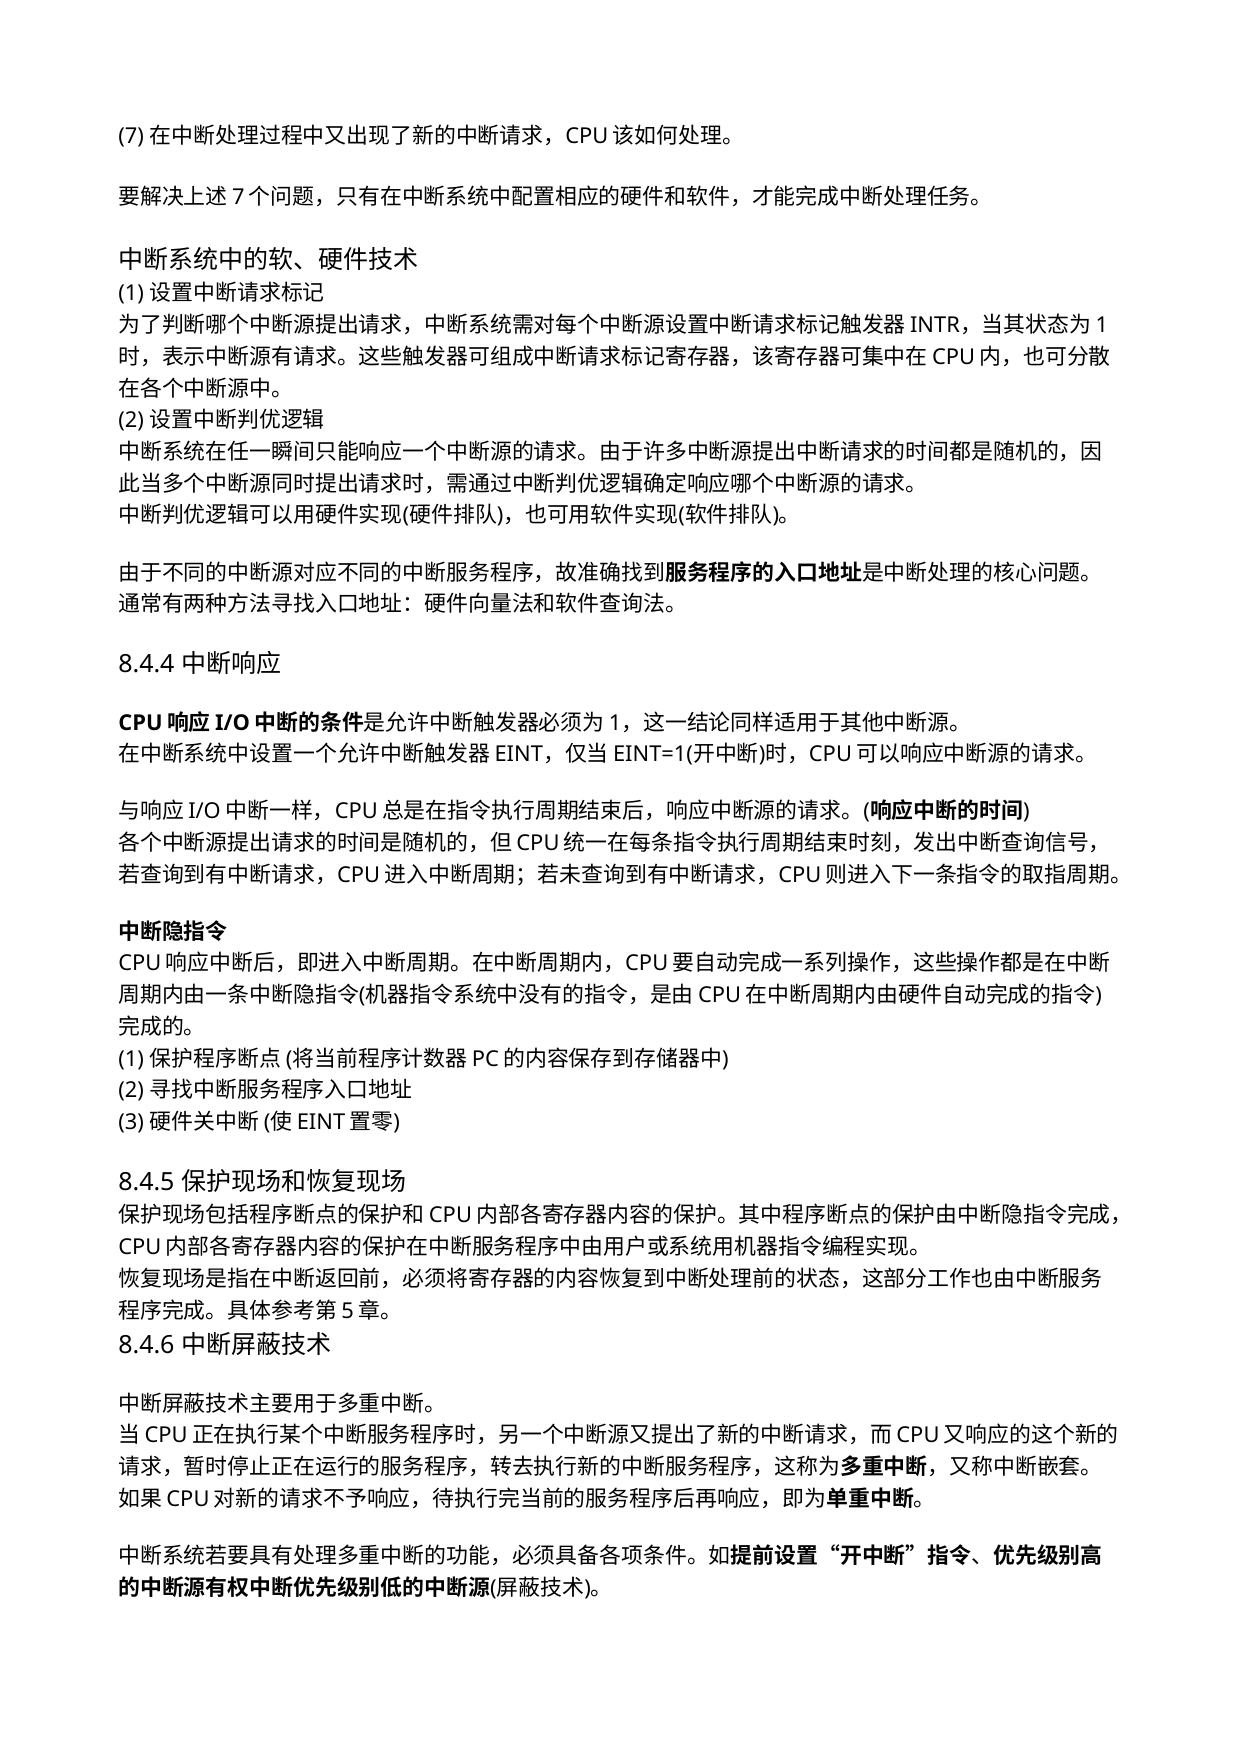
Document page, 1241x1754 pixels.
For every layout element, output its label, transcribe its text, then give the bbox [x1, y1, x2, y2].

text 中断隐指令 [118, 914, 1122, 945]
text CPU响应中断后，即进入中断周期。在中断周期内，CPU要自动完成一系列操作，这些操作都是在中断周期内由一条中断隐指令(机器指令系统中没有的指令，是由CPU在中断周期内由硬件自动完成的指令)完成的。 [118, 945, 1122, 1041]
text (1) 设置中断请求标记 [118, 275, 1122, 307]
text 8.4.5 保护现场和恢复现场 [118, 1161, 1122, 1197]
text 如果CPU对新的请求不予响应，待执行完当前的服务程序后再响应，即为单重中断。 [118, 1481, 1122, 1513]
text (2) 寻找中断服务程序入口地址 [118, 1072, 1122, 1104]
text 中断系统中的软、硬件技术 [118, 239, 1122, 275]
text 在中断系统中设置一个允许中断触发器EINT，仅当EINT=1(开中断)时，CPU可以响应中断源的请求。 [118, 736, 1122, 768]
text 各个中断源提出请求的时间是随机的，但CPU统一在每条指令执行周期结束时刻，发出中断查询信号，若查询到有中断请求，CPU进入中断周期；若未查询到有中断请求，CPU则进入下一条指令的取指周期。 [118, 825, 1122, 888]
text 由于不同的中断源对应不同的中断服务程序，故准确找到服务程序的入口地址是中断处理的核心问题。通常有两种方法寻找入口地址：硬件向量法和软件查询法。 [118, 554, 1122, 618]
text 中断系统若要具有处理多重中断的功能，必须具备各项条件。如提前设置“开中断”指令、优先级别高的中断源有权中断优先级别低的中断源(屏蔽技术)。 [118, 1538, 1122, 1601]
text (3) 硬件关中断 (使EINT置零) [118, 1104, 1122, 1136]
text (2) 设置中断判优逻辑 [118, 402, 1122, 434]
text 中断系统在任一瞬间只能响应一个中断源的请求。由于许多中断源提出中断请求的时间都是随机的，因此当多个中断源同时提出请求时，需通过中断判优逻辑确定响应哪个中断源的请求。 [118, 434, 1122, 497]
text 为了判断哪个中断源提出请求，中断系统需对每个中断源设置中断请求标记触发器INTR，当其状态为1时，表示中断源有请求。这些触发器可组成中断请求标记寄存器，该寄存器可集中在CPU内，也可分散在各个中断源中。 [118, 307, 1122, 402]
text 与响应I/O中断一样，CPU总是在指令执行周期结束后，响应中断源的请求。(响应中断的时间) [118, 793, 1122, 825]
text 8.4.4 中断响应 [118, 643, 1122, 679]
text (1) 保护程序断点 (将当前程序计数器PC的内容保存到存储器中) [118, 1041, 1122, 1072]
text 中断屏蔽技术主要用于多重中断。 [118, 1386, 1122, 1417]
text (7) 在中断处理过程中又出现了新的中断请求，CPU该如何处理。 [118, 118, 1122, 150]
text 恢复现场是指在中断返回前，必须将寄存器的内容恢复到中断处理前的状态，这部分工作也由中断服务程序完成。具体参考第5章。 [118, 1261, 1122, 1324]
text 要解决上述7个问题，只有在中断系统中配置相应的硬件和软件，才能完成中断处理任务。 [118, 179, 1122, 210]
text 中断判优逻辑可以用硬件实现(硬件排队)，也可用软件实现(软件排队)。 [118, 497, 1122, 529]
text 8.4.6 中断屏蔽技术 [118, 1324, 1122, 1361]
text CPU响应I/O中断的条件是允许中断触发器必须为1，这一结论同样适用于其他中断源。 [118, 704, 1122, 736]
text 当CPU正在执行某个中断服务程序时，另一个中断源又提出了新的中断请求，而CPU又响应的这个新的请求，暂时停止正在运行的服务程序，转去执行新的中断服务程序，这称为多重中断，又称中断嵌套。 [118, 1417, 1122, 1481]
text 保护现场包括程序断点的保护和CPU内部各寄存器内容的保护。其中程序断点的保护由中断隐指令完成，CPU内部各寄存器内容的保护在中断服务程序中由用户或系统用机器指令编程实现。 [118, 1197, 1122, 1261]
